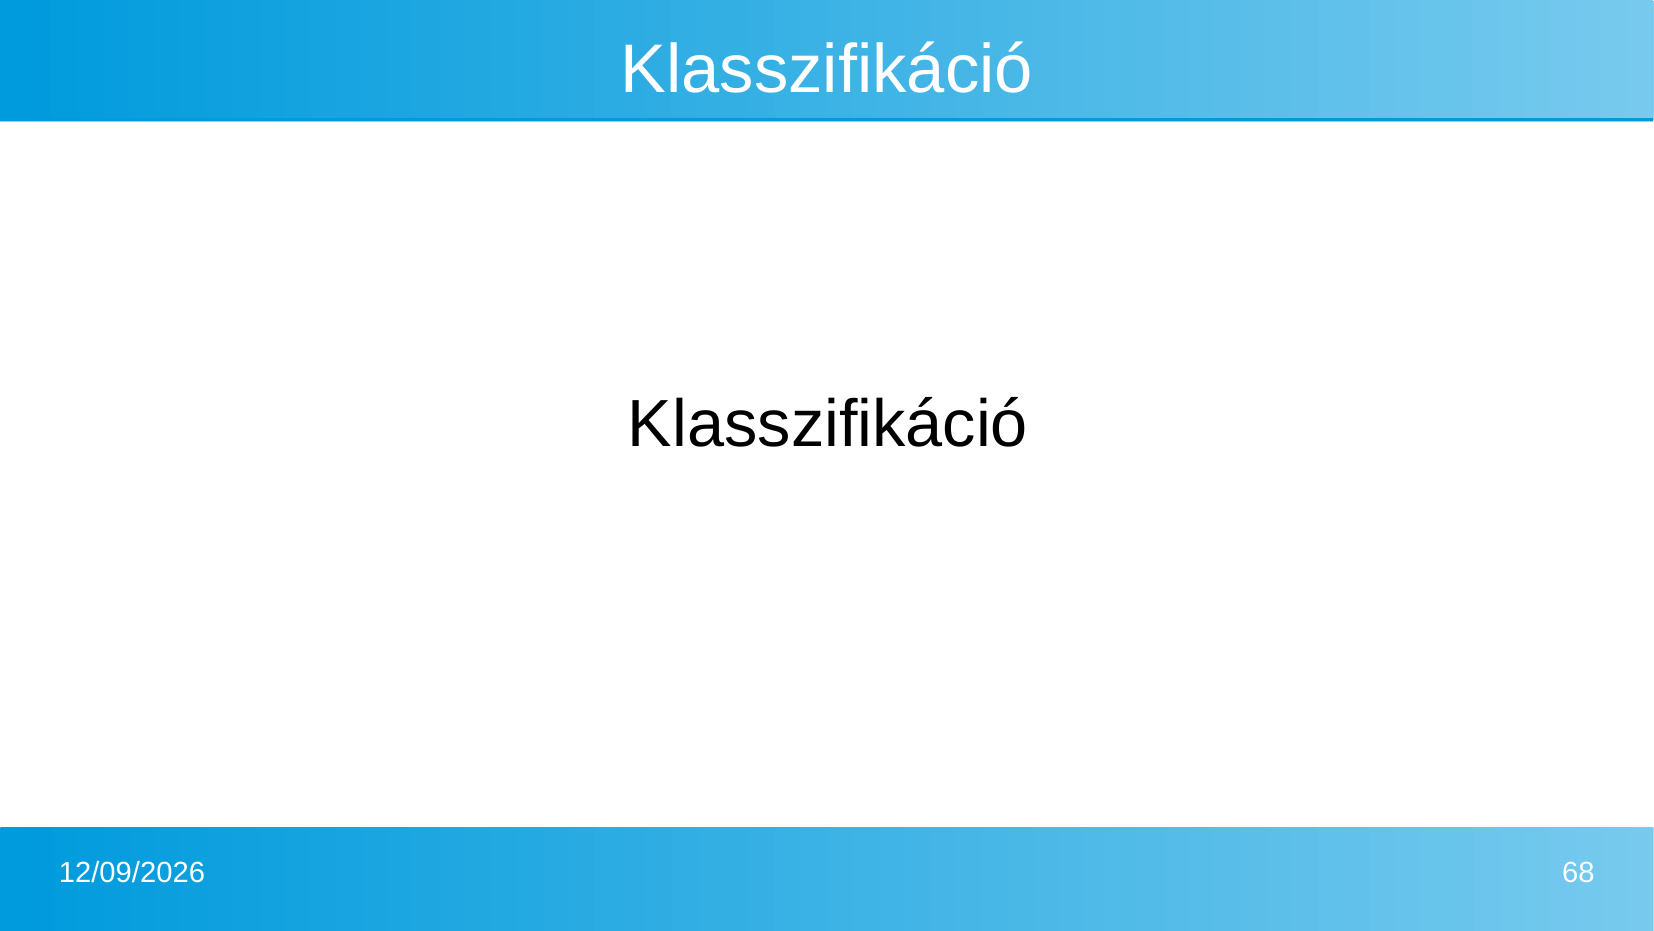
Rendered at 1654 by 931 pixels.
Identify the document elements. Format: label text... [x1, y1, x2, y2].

text_box Klasszifikáció [613, 378, 1052, 516]
title Klasszifikáció [59, 29, 1595, 108]
